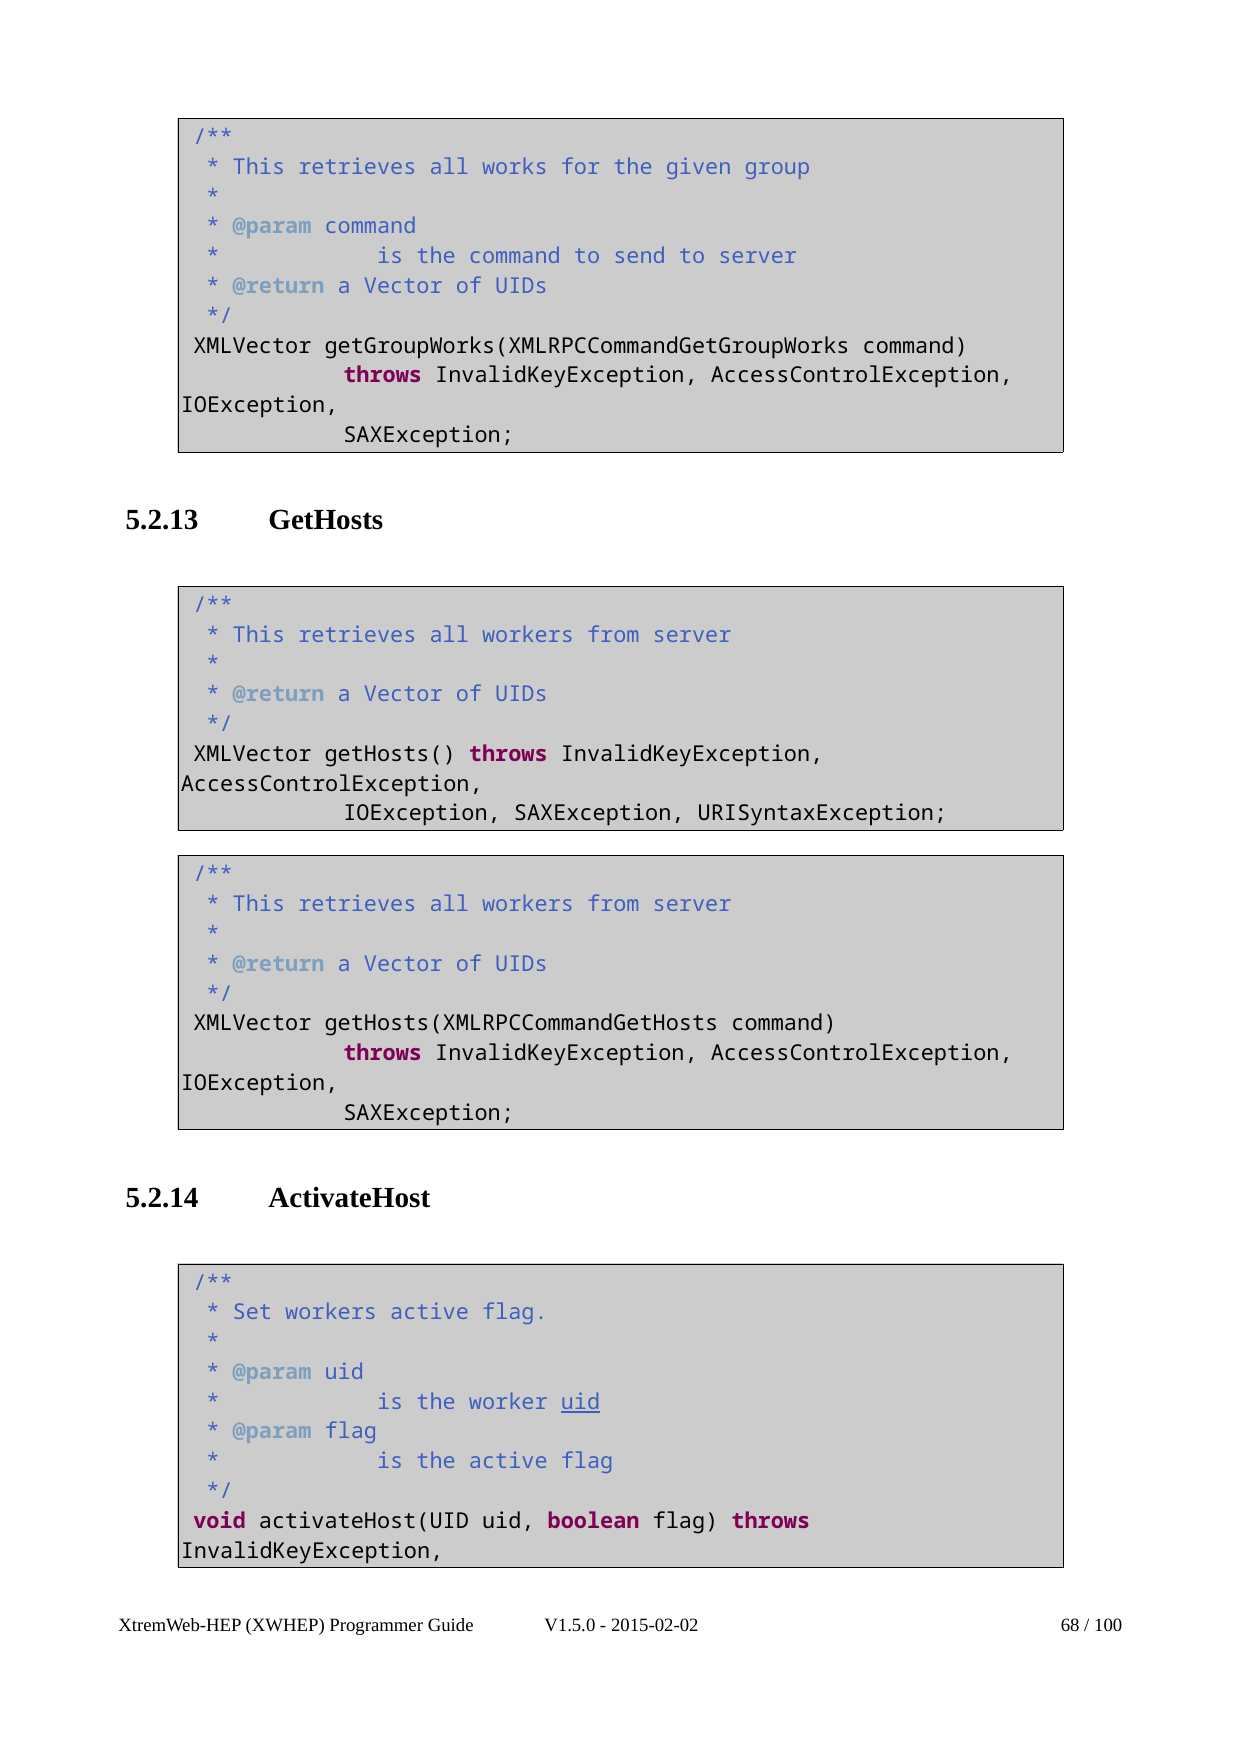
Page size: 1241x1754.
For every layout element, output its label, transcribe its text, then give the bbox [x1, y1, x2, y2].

text void activateHost(UID uid, boolean flag) throws InvalidKeyException, [179, 1502, 1063, 1567]
text SAXException; [179, 416, 1063, 452]
text throws InvalidKeyException, AccessControlException, IOException, [179, 356, 1063, 416]
text SAXException; [179, 1094, 1063, 1129]
text * [179, 645, 1063, 675]
subtitle ActivateHost [118, 1180, 1122, 1213]
text */ [179, 705, 1063, 735]
text XMLVector getHosts(XMLRPCCommandGetHosts command) [179, 1004, 1063, 1034]
text * @param uid [179, 1353, 1063, 1383]
text * This retrieves all workers from server [179, 885, 1063, 915]
text */ [179, 297, 1063, 327]
text XMLVector getGroupWorks(XMLRPCCommandGetGroupWorks command) [179, 327, 1063, 356]
text /** [179, 119, 1063, 148]
text /** [179, 856, 1063, 885]
text XMLVector getHosts() throws InvalidKeyException, AccessControlException, [179, 735, 1063, 794]
text /** [179, 1265, 1063, 1293]
subtitle GetHosts [118, 502, 1122, 536]
text * This retrieves all works for the given group [179, 148, 1063, 178]
text * Set workers active flag. [179, 1293, 1063, 1323]
text * @return a Vector of UIDs [179, 675, 1063, 705]
text * This retrieves all workers from server [179, 616, 1063, 645]
text * @return a Vector of UIDs [179, 945, 1063, 974]
text IOException, SAXException, URISyntaxException; [179, 794, 1063, 830]
text throws InvalidKeyException, AccessControlException, IOException, [179, 1034, 1063, 1094]
text */ [179, 1472, 1063, 1502]
text * @param flag [179, 1412, 1063, 1442]
text * @return a Vector of UIDs [179, 267, 1063, 297]
text /** [179, 587, 1063, 616]
text * is the worker uid [179, 1383, 1063, 1412]
text * [179, 1323, 1063, 1353]
text * is the command to send to server [179, 237, 1063, 267]
text * @param command [179, 207, 1063, 237]
text * [179, 178, 1063, 207]
text * [179, 915, 1063, 945]
text * is the active flag [179, 1442, 1063, 1472]
text */ [179, 974, 1063, 1004]
